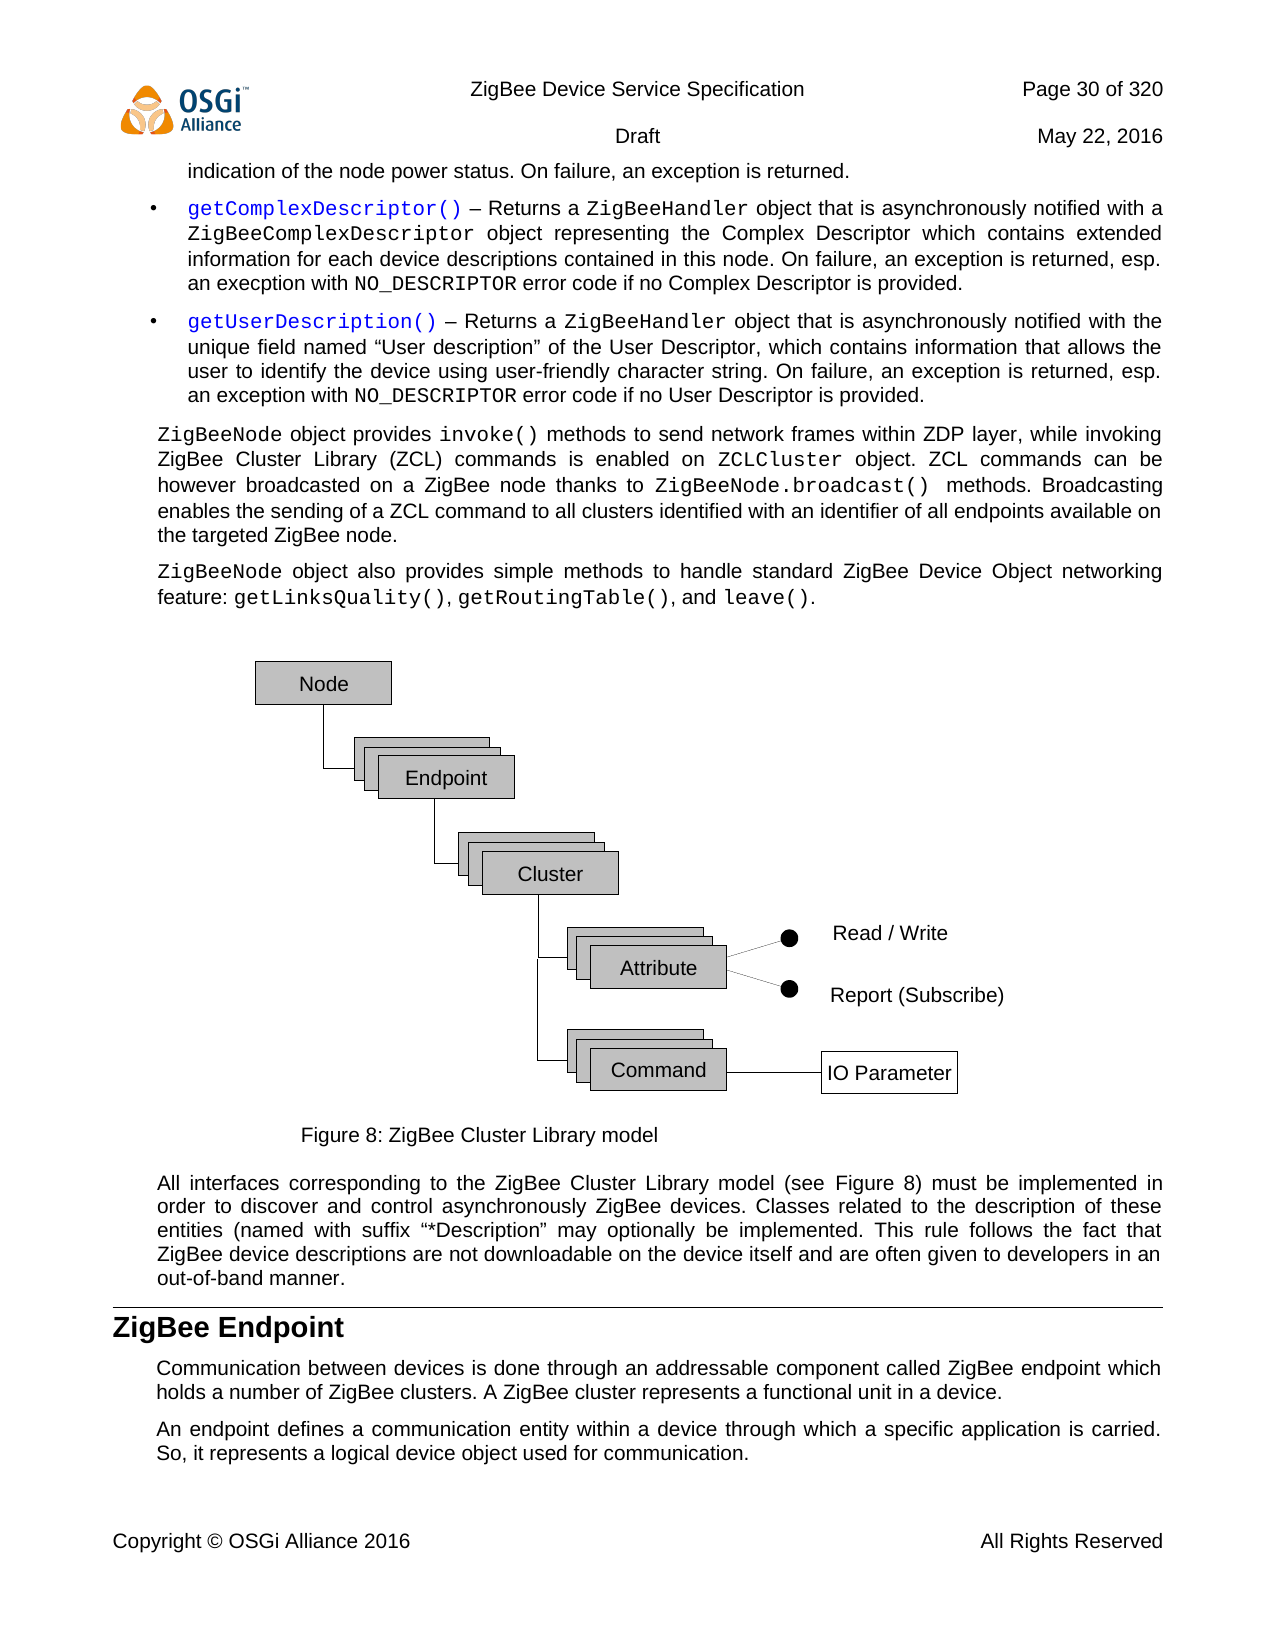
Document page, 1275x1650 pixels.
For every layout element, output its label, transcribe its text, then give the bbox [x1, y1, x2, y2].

list All interfaces corresponding to the ZigBee Cluster Library model (see Figure 8) must be implemented in order to discover and control asynchronously ZigBee devices. Classes related to the description of these entities (named with suffix “*Description” may optionally be implemented. This rule follows the fact that ZigBee device descriptions are not downloadable on the device itself and are often given to developers in an out-of-band manner. [157, 1170, 1163, 1290]
text ZigBeeNode object provides invoke() methods to send network frames within ZDP layer, while invoking ZigBee Cluster Library (ZCL) commands is enabled on ZCLCluster object. ZCL commands can be however broadcasted on a ZigBee node thanks to ZigBeeNode.broadcast() methods. Broadcasting enables the sending of a ZCL command to all clusters identified with an identifier of all endpoints available on the targeted ZigBee node. [157, 421, 1163, 547]
list indication of the node power status. On failure, an exception is returned. [150, 159, 1163, 183]
text ZigBeeNode object also provides simple methods to handle standard ZigBee Device Object networking feature: getLinksQuality(), getRoutingTable(), and leave(). [157, 559, 1163, 611]
text An endpoint defines a communication entity within a device through which a specific application is carried. So, it represents a logical device object used for communication. [156, 1416, 1163, 1464]
list getUserDescription() – Returns a ZigBeeHandler object that is asynchronously notified with the unique field named “User description” of the User Descriptor, which contains information that allows the user to identify the device using user-friendly character string. On failure, an exception is returned, esp. an exception with NO_DESCRIPTOR error code if no User Descriptor is provided. [150, 309, 1163, 409]
list getComplexDescriptor() – Returns a ZigBeeHandler object that is asynchronously notified with a ZigBeeComplexDescriptor object representing the Complex Descriptor which contains extended information for each device descriptions contained in this node. On failure, an exception is returned, esp. an execption with NO_DESCRIPTOR error code if no Complex Descriptor is provided. [150, 195, 1163, 297]
text Figure 8: ZigBee Cluster Library model [256, 662, 1027, 1147]
text Communication between devices is done through an addressable component called ZigBee endpoint which holds a number of ZigBee clusters. A ZigBee cluster represents a functional unit in a device. [156, 1356, 1163, 1404]
picture [113, 78, 257, 142]
subtitle ZigBee Endpoint [112, 1308, 1163, 1343]
